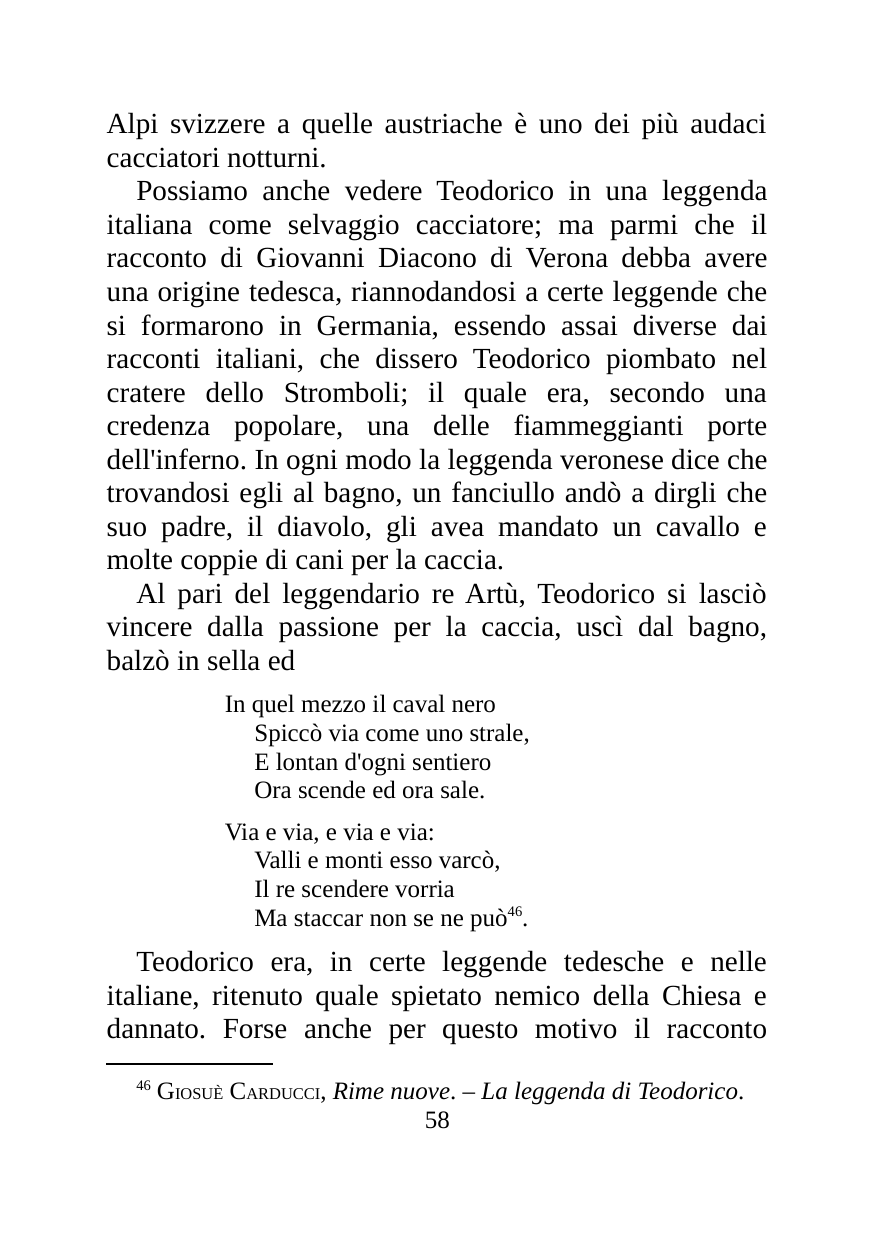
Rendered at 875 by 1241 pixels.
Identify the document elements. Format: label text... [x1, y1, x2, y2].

text In quel mezzo il caval nero Spiccò via come uno strale, E lontan d'ogni sentiero Ora scende ed ora sale. [224, 689, 768, 804]
text Via e via, e via e via: Valli e monti esso varcò, Il re scendere vorria Ma staccar non se ne può. [224, 817, 768, 932]
text Alpi svizzere a quelle austriache è uno dei più audaci cacciatori notturni. [106, 106, 768, 173]
text Possiamo anche vedere Teodorico in una leggenda italiana come selvaggio cacciatore; ma parmi che il racconto di Giovanni Diacono di Verona debba avere una origine tedesca, riannodandosi a certe leggende che si formarono in Germania, essendo assai diverse dai racconti italiani, che dissero Teodorico piombato nel cratere dello Stromboli; il quale era, secondo una credenza popolare, una delle fiammeggianti porte dell'inferno. In ogni modo la leggenda veronese dice che trovandosi egli al bagno, un fanciullo andò a dirgli che suo padre, il diavolo, gli avea mandato un cavallo e molte coppie di cani per la caccia. [106, 173, 768, 576]
text Teodorico era, in certe leggende tedesche e nelle italiane, ritenuto quale spietato nemico della Chiesa e dannato. Forse anche per questo motivo il racconto [106, 944, 768, 1045]
text Al pari del leggendario re Artù, Teodorico si lasciò vincere dalla passione per la caccia, uscì dal bagno, balzò in sella ed [106, 576, 768, 677]
text Giosuè Carducci, Rime nuove. – La leggenda di Teodorico. [106, 1076, 768, 1105]
